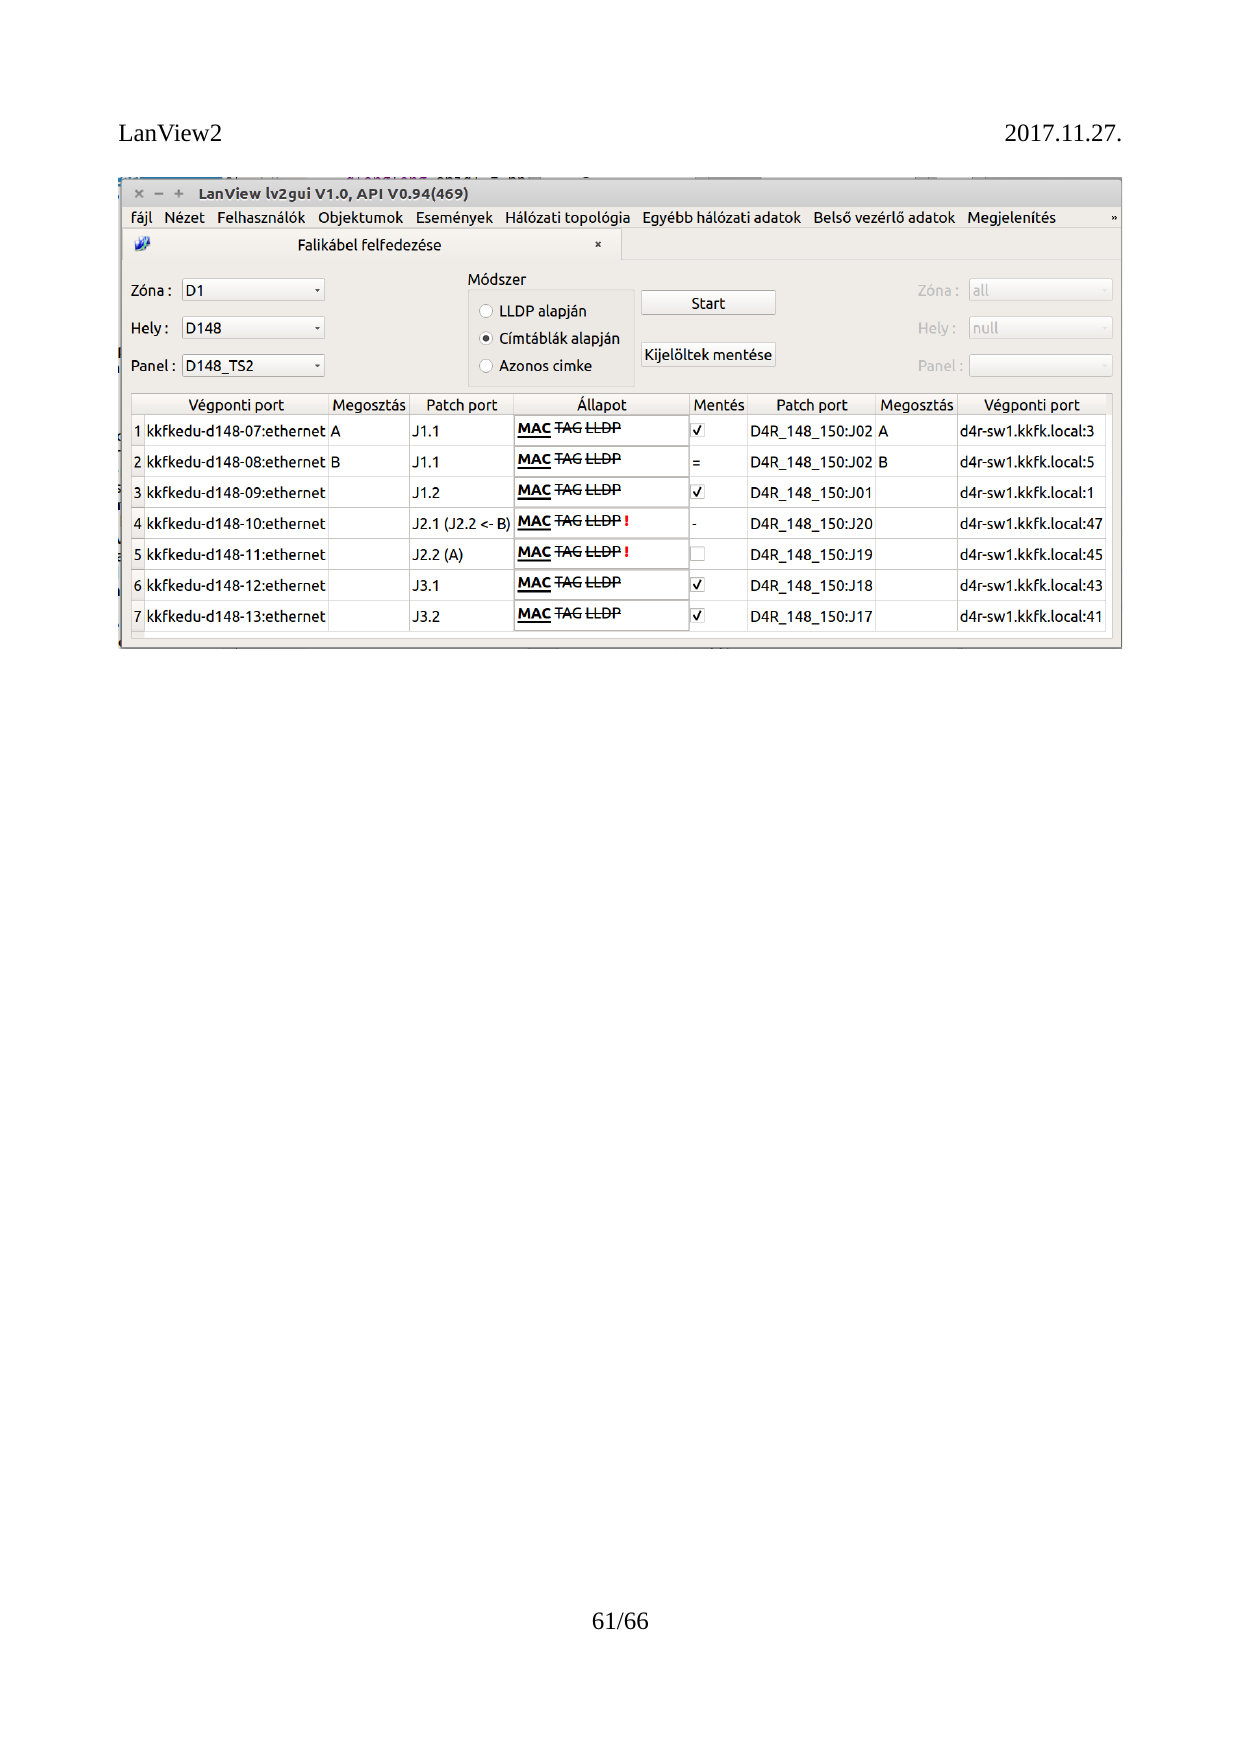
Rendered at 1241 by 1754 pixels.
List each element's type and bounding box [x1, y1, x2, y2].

picture [118, 177, 1123, 649]
